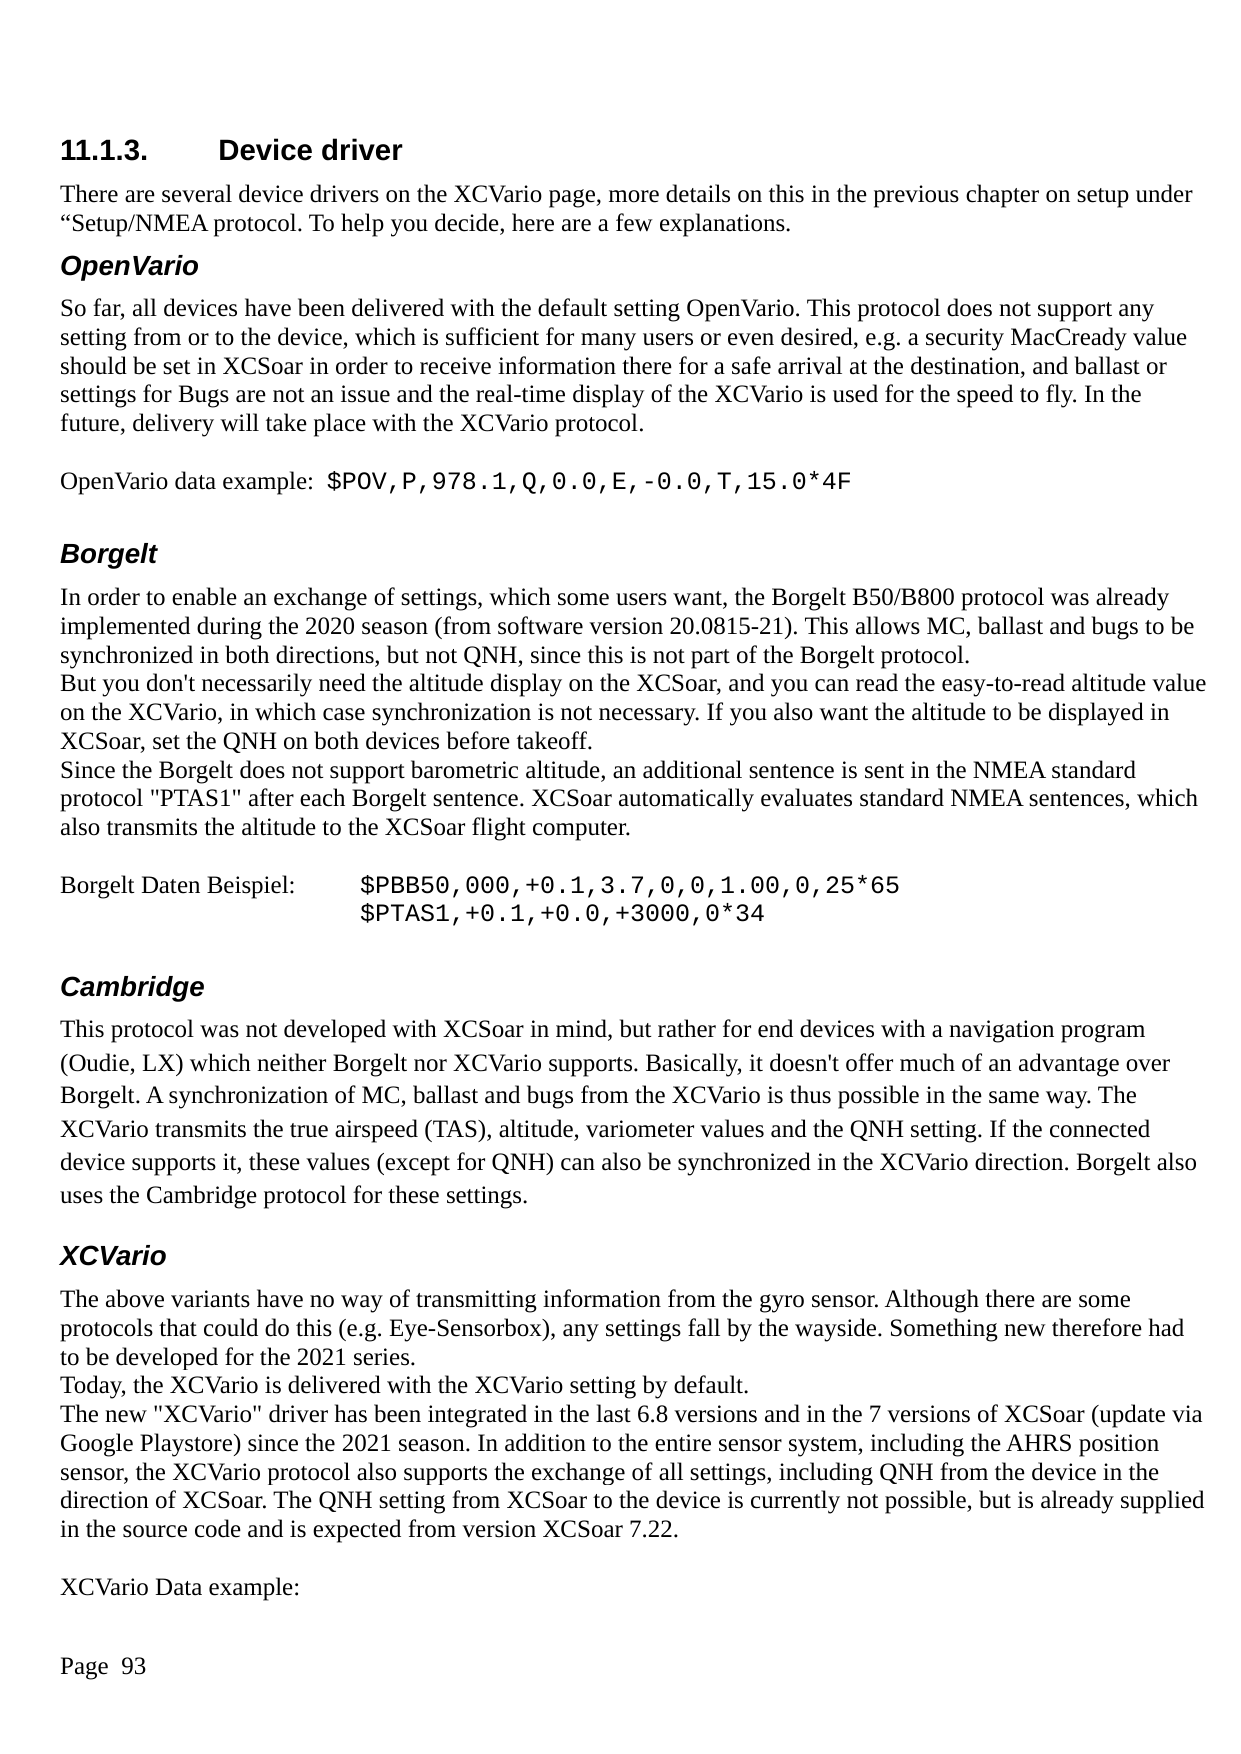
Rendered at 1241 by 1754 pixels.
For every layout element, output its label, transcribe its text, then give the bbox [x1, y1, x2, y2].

subtitle Cambridge [60, 970, 1207, 1002]
text The above variants have no way of transmitting information from the gyro sensor. Although there are some protocols that could do this (e.g. Eye-Sensorbox), any settings fall by the wayside. Something new therefore had to be developed for the 2021 series. Today, the XCVario is delivered with the XCVario setting by default. The new "XCVario" driver has been integrated in the last 6.8 versions and in the 7 versions of XCSoar (update via Google Playstore) since the 2021 season. In addition to the entire sensor system, including the AHRS position sensor, the XCVario protocol also supports the exchange of all settings, including QNH from the device in the direction of XCSoar. The QNH setting from XCSoar to the device is currently not possible, but is already supplied in the source code and is expected from version XCSoar 7.22. [60, 1284, 1207, 1543]
text So far, all devices have been delivered with the default setting OpenVario. This protocol does not support any setting from or to the device, which is sufficient for many users or even desired, e.g. a security MacCready value should be set in XCSoar in order to receive information there for a safe arrival at the destination, and ballast or settings for Bugs are not an issue and the real-time display of the XCVario is used for the speed to fly. In the future, delivery will take place with the XCVario protocol. [60, 293, 1207, 437]
text This protocol was not developed with XCSoar in mind, but rather for end devices with a navigation program (Oudie, LX) which neither Borgelt nor XCVario supports. Basically, it doesn't offer much of an advantage over Borgelt. A synchronization of MC, ballast and bugs from the XCVario is thus possible in the same way. The XCVario transmits the true airspeed (TAS), altitude, variometer values and the QNH setting. If the connected device supports it, these values (except for QNH) can also be synchronized in the XCVario direction. Borgelt also uses the Cambridge protocol for these settings. [60, 1014, 1207, 1208]
text OpenVario data example: $POV,P,978.1,Q,0.0,E,-0.0,T,15.0*4F [60, 466, 1207, 525]
subtitle XCVario [60, 1240, 1207, 1272]
subtitle Borgelt [60, 538, 1207, 570]
text $PTAS1,+0.1,+0.0,+3000,0*34 [60, 901, 1207, 929]
subtitle OpenVario [60, 249, 1207, 281]
text In order to enable an exchange of settings, which some users want, the Borgelt B50/B800 protocol was already implemented during the 2020 season (from software version 20.0815-21). This allows MC, ballast and bugs to be synchronized in both directions, but not QNH, since this is not part of the Borgelt protocol. But you don't necessarily need the altitude display on the XCSoar, and you can read the easy-to-read altitude value on the XCVario, in which case synchronization is not necessary. If you also want the altitude to be displayed in XCSoar, set the QNH on both devices before takeoff. Since the Borgelt does not support barometric altitude, an additional sentence is sent in the NMEA standard protocol "PTAS1" after each Borgelt sentence. XCSoar automatically evaluates standard NMEA sentences, which also transmits the altitude to the XCSoar flight computer. [60, 582, 1207, 841]
subtitle Device driver [60, 133, 1207, 166]
text XCVario Data example: [60, 1572, 1207, 1600]
text There are several device drivers on the XCVario page, more details on this in the previous chapter on setup under “Setup/NMEA protocol. To help you decide, here are a few explanations. [60, 179, 1207, 236]
text Borgelt Daten Beispiel: $PBB50,000,+0.1,3.7,0,0,1.00,0,25*65 [60, 870, 1207, 901]
